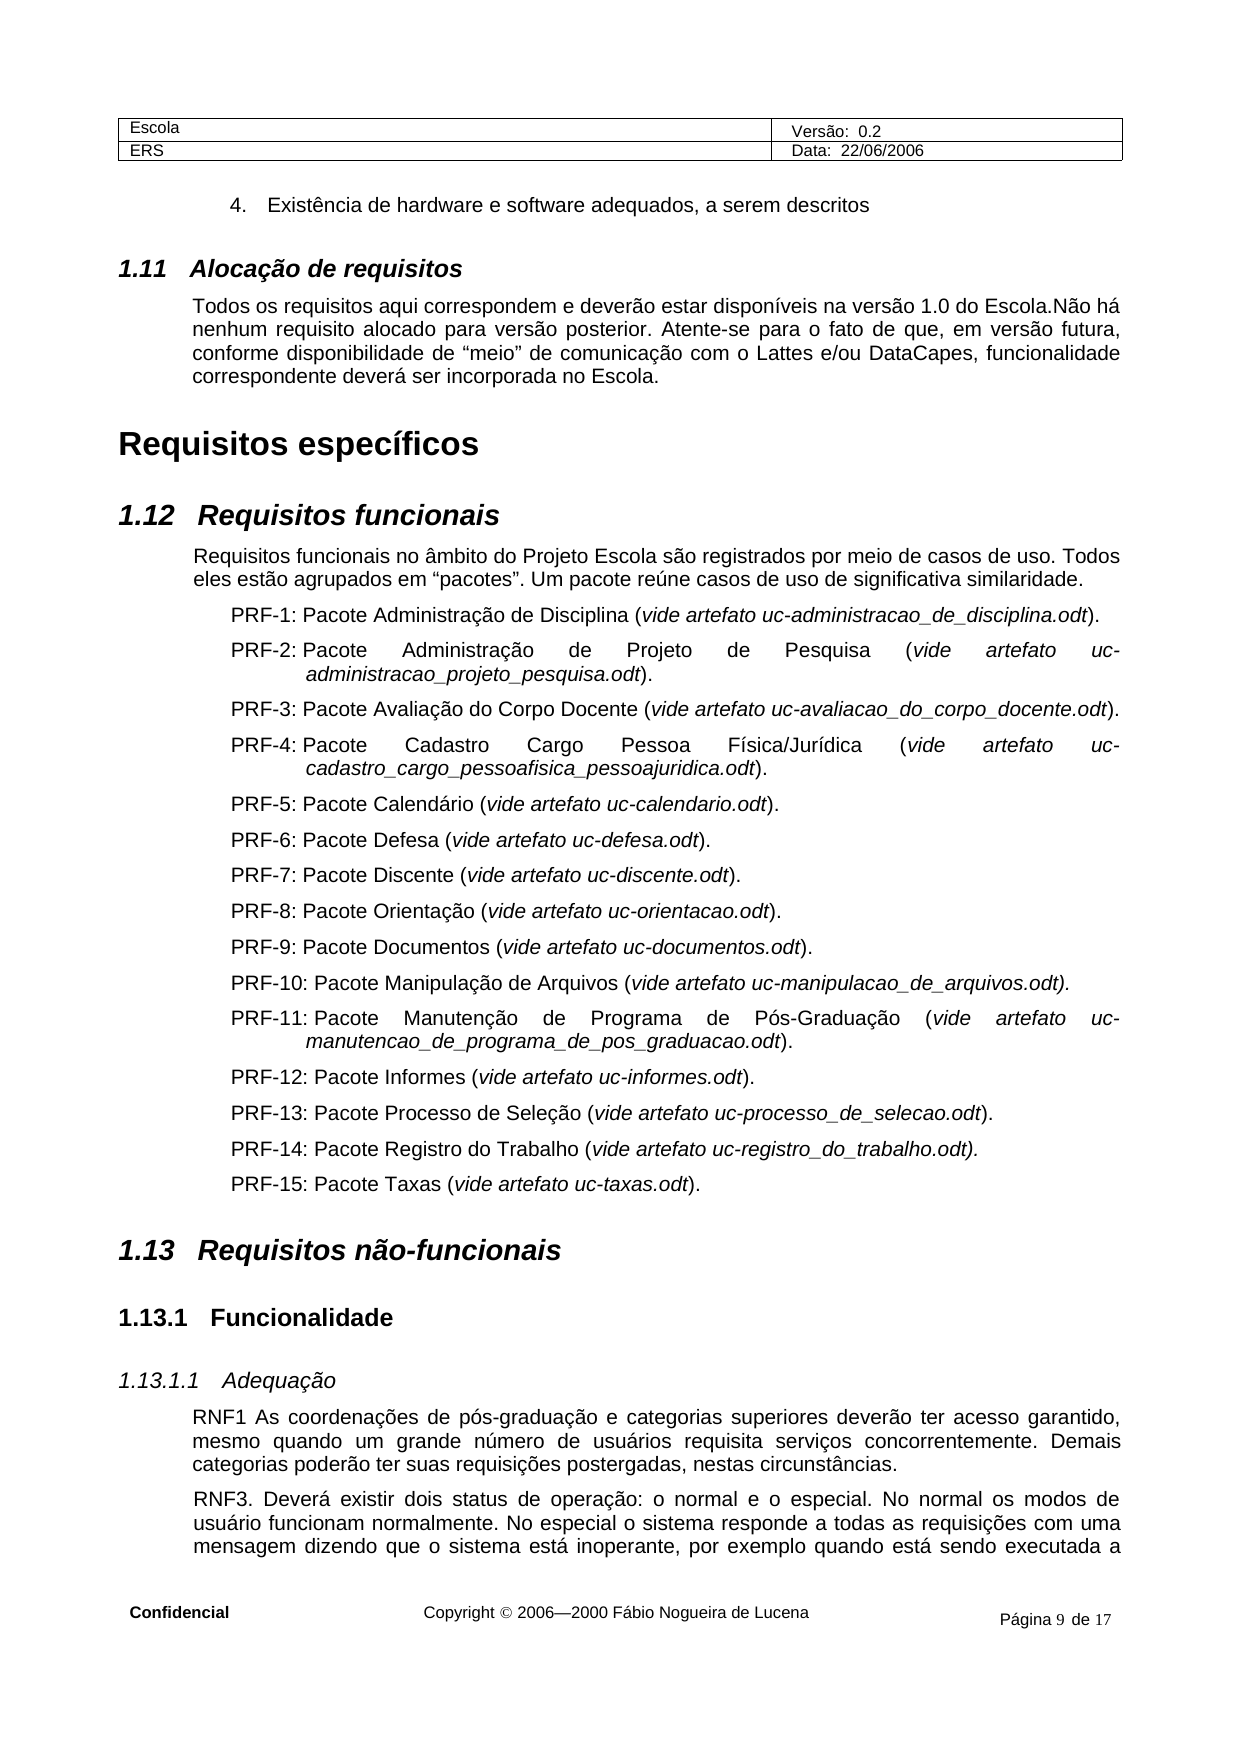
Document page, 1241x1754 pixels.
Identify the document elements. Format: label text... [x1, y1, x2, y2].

list Pacote Informes (vide artefato uc-informes.odt). [231, 1066, 1122, 1089]
list Pacote Registro do Trabalho (vide artefato uc-registro_do_trabalho.odt). [231, 1137, 1122, 1161]
subtitle Funcionalidade [118, 1303, 1122, 1331]
subtitle Requisitos funcionais [118, 499, 1122, 532]
subtitle Adequação [118, 1368, 1122, 1393]
subtitle Requisitos específicos [118, 425, 1122, 462]
list Pacote Avaliação do Corpo Docente (vide artefato uc-avaliacao_do_corpo_docente.odt). [231, 698, 1122, 721]
list Pacote Orientação (vide artefato uc-orientacao.odt). [231, 900, 1122, 923]
text RNF1 As coordenações de pós-graduação e categorias superiores deverão ter acesso garantido, mesmo quando um grande número de usuários requisita serviços concorrentemente. Demais categorias poderão ter suas requisições postergadas, nestas circunstâncias. [192, 1406, 1122, 1476]
list Pacote Taxas (vide artefato uc-taxas.odt). [231, 1173, 1122, 1196]
subtitle Requisitos não-funcionais [118, 1233, 1122, 1266]
list Pacote Processo de Seleção (vide artefato uc-processo_de_selecao.odt). [231, 1102, 1122, 1125]
list Pacote Administração de Disciplina (vide artefato uc-administracao_de_disciplina.odt). [231, 603, 1122, 626]
list Pacote Administração de Projeto de Pesquisa (vide artefato uc-administracao_projeto_pesquisa.odt). [231, 639, 1122, 685]
text RNF3. Deverá existir dois status de operação: o normal e o especial. No normal os modos de usuário funcionam normalmente. No especial o sistema responde a todas as requisições com uma mensagem dizendo que o sistema está inoperante, por exemplo quando está sendo executada a [193, 1488, 1122, 1558]
list Pacote Calendário (vide artefato uc-calendario.odt). [231, 792, 1122, 816]
list Pacote Documentos (vide artefato uc-documentos.odt). [231, 935, 1122, 959]
list Existência de hardware e software adequados, a serem descritos [229, 194, 1122, 217]
list Pacote Cadastro Cargo Pessoa Física/Jurídica (vide artefato uc-cadastro_cargo_pessoafisica_pessoajuridica.odt). [231, 733, 1122, 780]
subtitle Alocação de requisitos [118, 254, 1122, 282]
list Pacote Manutenção de Programa de Pós-Graduação (vide artefato uc-manutencao_de_programa_de_pos_graduacao.odt). [231, 1007, 1122, 1053]
list Pacote Manipulação de Arquivos (vide artefato uc-manipulacao_de_arquivos.odt). [231, 971, 1122, 994]
text Requisitos funcionais no âmbito do Projeto Escola são registrados por meio de casos de uso. Todos eles estão agrupados em “pacotes”. Um pacote reúne casos de uso de significativa similaridade. [193, 544, 1122, 591]
text Todos os requisitos aqui correspondem e deverão estar disponíveis na versão 1.0 do Escola.Não há nenhum requisito alocado para versão posterior. Atente-se para o fato de que, em versão futura, conforme disponibilidade de “meio” de comunicação com o Lattes e/ou DataCapes, funcionalidade correspondente deverá ser incorporada no Escola. [192, 295, 1122, 388]
list Pacote Defesa (vide artefato uc-defesa.odt). [231, 828, 1122, 851]
list Pacote Discente (vide artefato uc-discente.odt). [231, 864, 1122, 887]
